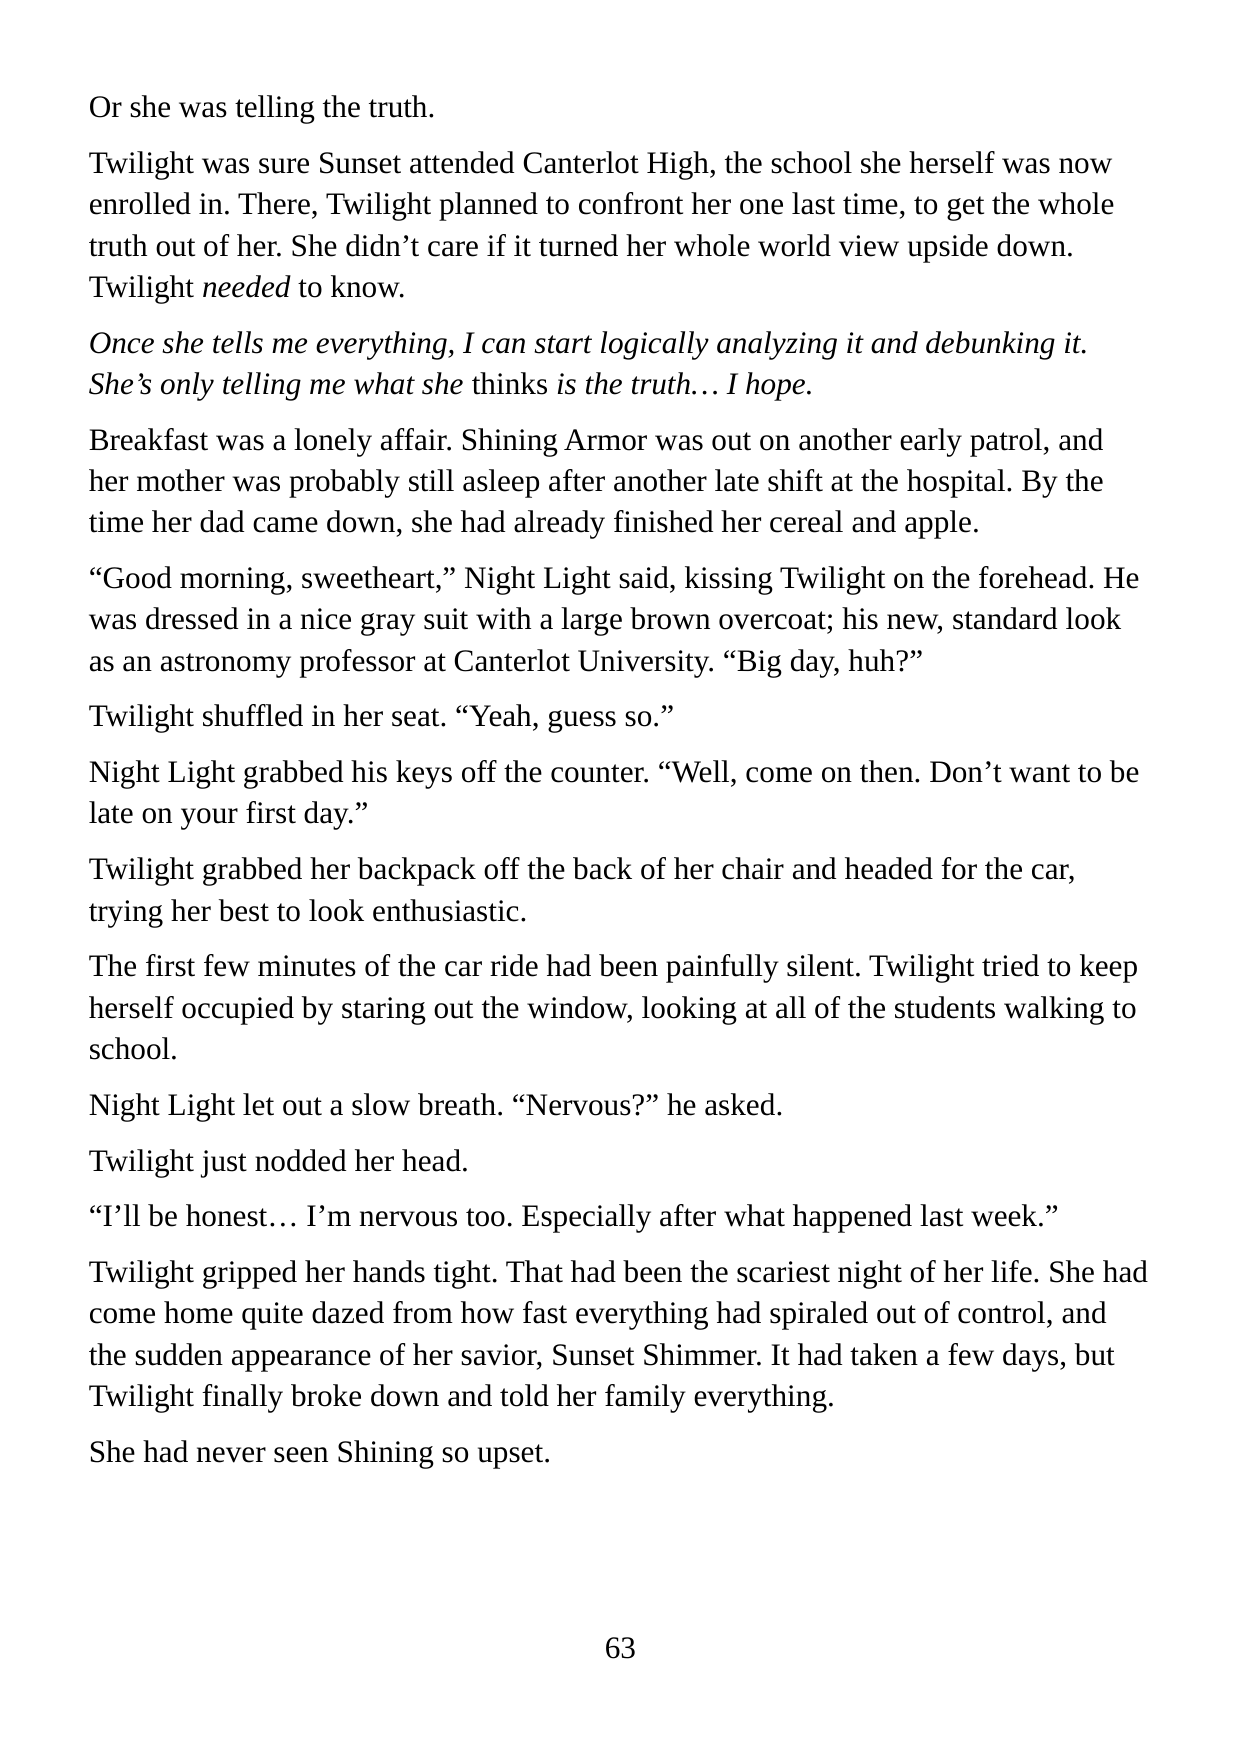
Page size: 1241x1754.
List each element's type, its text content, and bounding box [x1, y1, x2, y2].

text The first few minutes of the car ride had been painfully silent. Twilight tried to keep herself occupied by staring out the window, looking at all of the students walking to school. [88, 948, 1152, 1066]
text Night Light let out a slow breath. “Nervous?” he asked. [88, 1086, 1152, 1122]
text Breakfast was a lonely affair. Shining Armor was out on another early patrol, and her mother was probably still asleep after another late shift at the hospital. By the time her dad came down, she had already finished her cereal and apple. [88, 421, 1152, 539]
text Once she tells me everything, I can start logically analyzing it and debunking it. She’s only telling me what she thinks is the truth… I hope. [88, 324, 1152, 401]
text “Good morning, sweetheart,” Night Light said, kissing Twilight on the forehead. He was dressed in a nice gray suit with a large brown overcoat; his new, standard look as an astronomy professor at Canterlot University. “Big day, huh?” [88, 559, 1152, 678]
text Night Light grabbed his keys off the counter. “Well, come on then. Don’t want to be late on your first day.” [88, 753, 1152, 831]
text She had never seen Shining so upset. [88, 1433, 1152, 1469]
text Twilight was sure Sunset attended Canterlot High, the school she herself was now enrolled in. There, Twilight planned to confront her one last time, to get the whole truth out of her. She didn’t care if it turned her whole world view upside down. Twilight needed to know. [88, 144, 1152, 304]
text Twilight gripped her hands tight. That had been the scariest night of her life. She had come home quite dazed from how fast everything had spiraled out of control, and the sudden appearance of her savior, Sunset Shimmer. It had taken a few days, but Twilight finally broke down and told her family everything. [88, 1253, 1152, 1413]
text Twilight grabbed her backpack off the back of her chair and headed for the car, trying her best to look enthusiastic. [88, 851, 1152, 928]
text Twilight shuffled in her seat. “Yeah, guess so.” [88, 698, 1152, 734]
text “I’ll be honest… I’m nervous too. Especially after what happened last week.” [88, 1198, 1152, 1234]
text Twilight just nodded her head. [88, 1142, 1152, 1178]
text Or she was telling the truth. [88, 88, 1152, 124]
